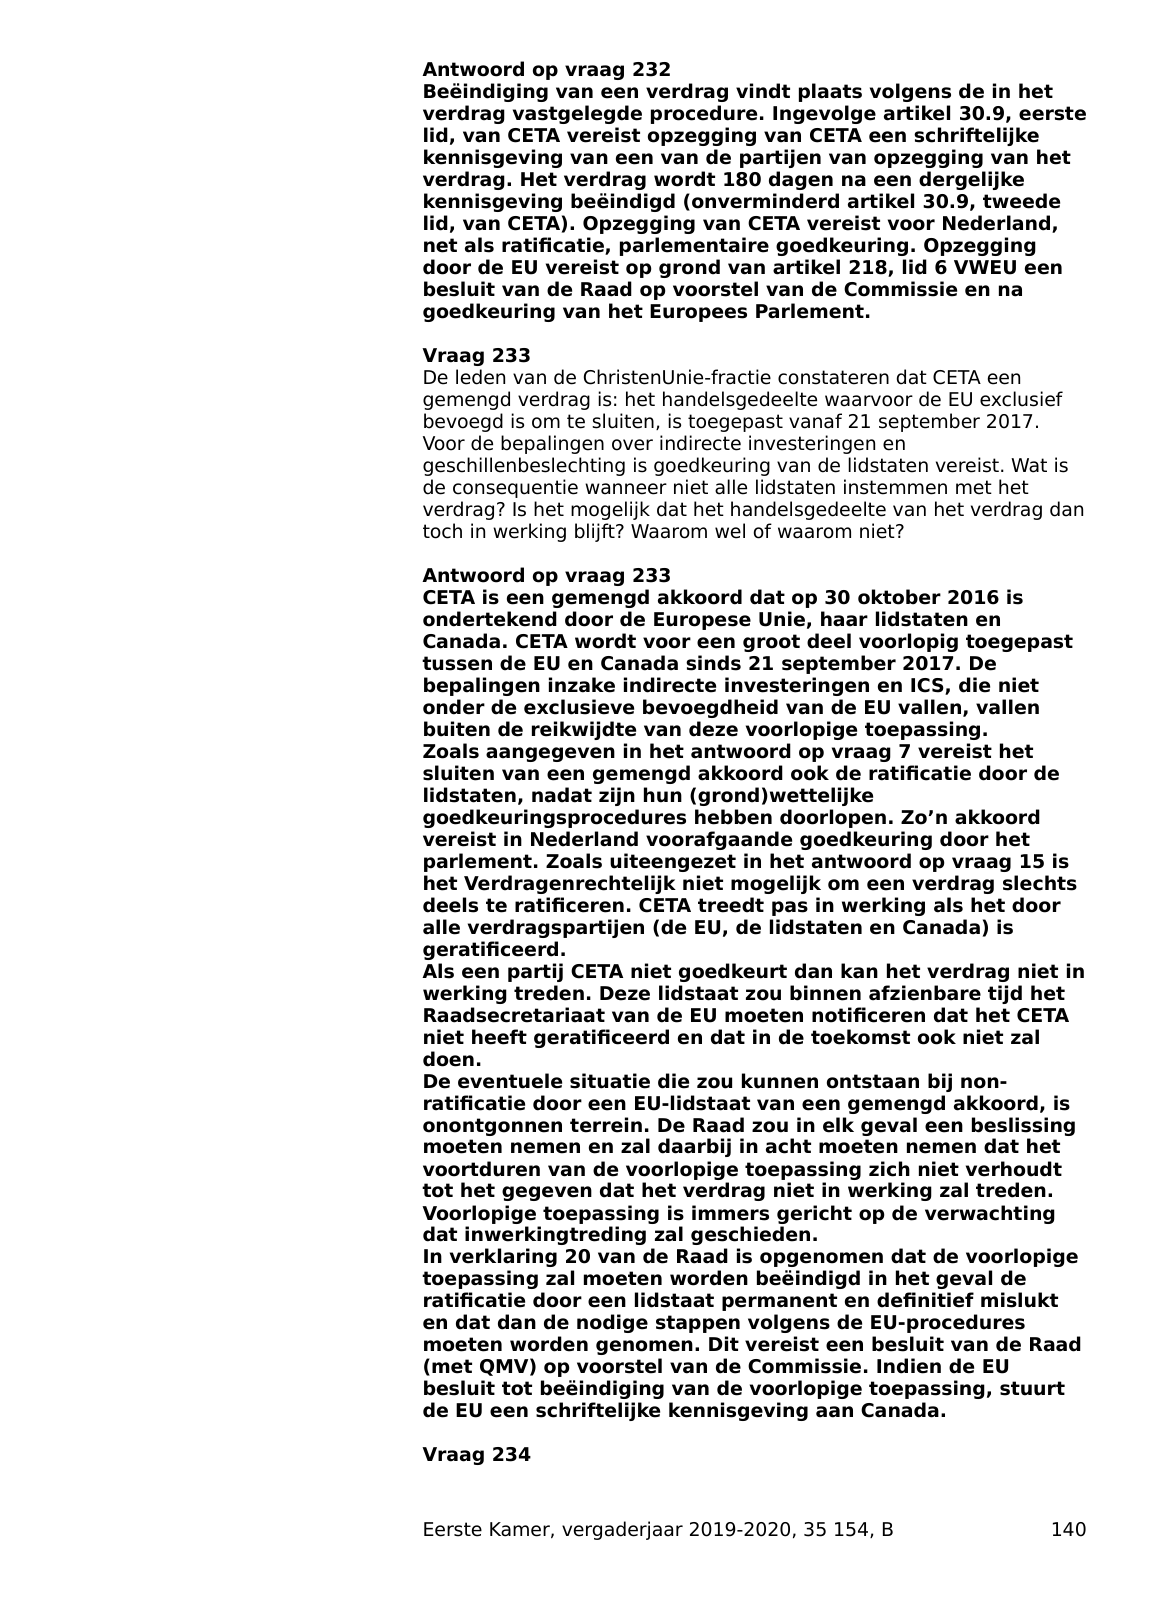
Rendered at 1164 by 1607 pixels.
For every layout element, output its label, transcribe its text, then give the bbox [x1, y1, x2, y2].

text Beëindiging van een verdrag vindt plaats volgens de in het verdrag vastgelegde procedure. Ingevolge artikel 30.9, eerste lid, van CETA vereist opzegging van CETA een schriftelijke kennisgeving van een van de partijen van opzegging van het verdrag. Het verdrag wordt 180 dagen na een dergelijke kennisgeving beëindigd (onverminderd artikel 30.9, tweede lid, van CETA). Opzegging van CETA vereist voor Nederland, net als ratificatie, parlementaire goedkeuring. Opzegging door de EU vereist op grond van artikel 218, lid 6 VWEU een besluit van de Raad op voorstel van de Commissie en na goedkeuring van het Europees Parlement. [422, 81, 1087, 323]
text CETA is een gemengd akkoord dat op 30 oktober 2016 is ondertekend door de Europese Unie, haar lidstaten en Canada. CETA wordt voor een groot deel voorlopig toegepast tussen de EU en Canada sinds 21 september 2017. De bepalingen inzake indirecte investeringen en ICS, die niet onder de exclusieve bevoegdheid van de EU vallen, vallen buiten de reikwijdte van deze voorlopige toepassing. [422, 587, 1087, 741]
text De leden van de ChristenUnie-fractie constateren dat CETA een gemengd verdrag is: het handelsgedeelte waarvoor de EU exclusief bevoegd is om te sluiten, is toegepast vanaf 21 september 2017. Voor de bepalingen over indirecte investeringen en geschillenbeslechting is goedkeuring van de lidstaten vereist. Wat is de consequentie wanneer niet alle lidstaten instemmen met het verdrag? Is het mogelijk dat het handelsgedeelte van het verdrag dan toch in werking blijft? Waarom wel of waarom niet? [422, 367, 1087, 543]
text Als een partij CETA niet goedkeurt dan kan het verdrag niet in werking treden. Deze lidstaat zou binnen afzienbare tijd het Raadsecretariaat van de EU moeten notificeren dat het CETA niet heeft geratificeerd en dat in de toekomst ook niet zal doen. [422, 961, 1087, 1071]
text Antwoord op vraag 232 [422, 59, 1087, 81]
text Vraag 233 [422, 345, 1087, 367]
text Antwoord op vraag 233 [422, 565, 1087, 587]
text Zoals aangegeven in het antwoord op vraag 7 vereist het sluiten van een gemengd akkoord ook de ratificatie door de lidstaten, nadat zijn hun (grond)wettelijke goedkeuringsprocedures hebben doorlopen. Zo’n akkoord vereist in Nederland voorafgaande goedkeuring door het parlement. Zoals uiteengezet in het antwoord op vraag 15 is het Verdragenrechtelijk niet mogelijk om een verdrag slechts deels te ratificeren. CETA treedt pas in werking als het door alle verdragspartijen (de EU, de lidstaten en Canada) is geratificeerd. [422, 741, 1087, 961]
text De eventuele situatie die zou kunnen ontstaan bij non-ratificatie door een EU-lidstaat van een gemengd akkoord, is onontgonnen terrein. De Raad zou in elk geval een beslissing moeten nemen en zal daarbij in acht moeten nemen dat het voortduren van de voorlopige toepassing zich niet verhoudt tot het gegeven dat het verdrag niet in werking zal treden. Voorlopige toepassing is immers gericht op de verwachting dat inwerkingtreding zal geschieden. [422, 1071, 1087, 1246]
text Vraag 234 [422, 1444, 1087, 1466]
text In verklaring 20 van de Raad is opgenomen dat de voorlopige toepassing zal moeten worden beëindigd in het geval de ratificatie door een lidstaat permanent en definitief mislukt en dat dan de nodige stappen volgens de EU-procedures moeten worden genomen. Dit vereist een besluit van de Raad (met QMV) op voorstel van de Commissie. Indien de EU besluit tot beëindiging van de voorlopige toepassing, stuurt de EU een schriftelijke kennisgeving aan Canada. [422, 1246, 1087, 1422]
